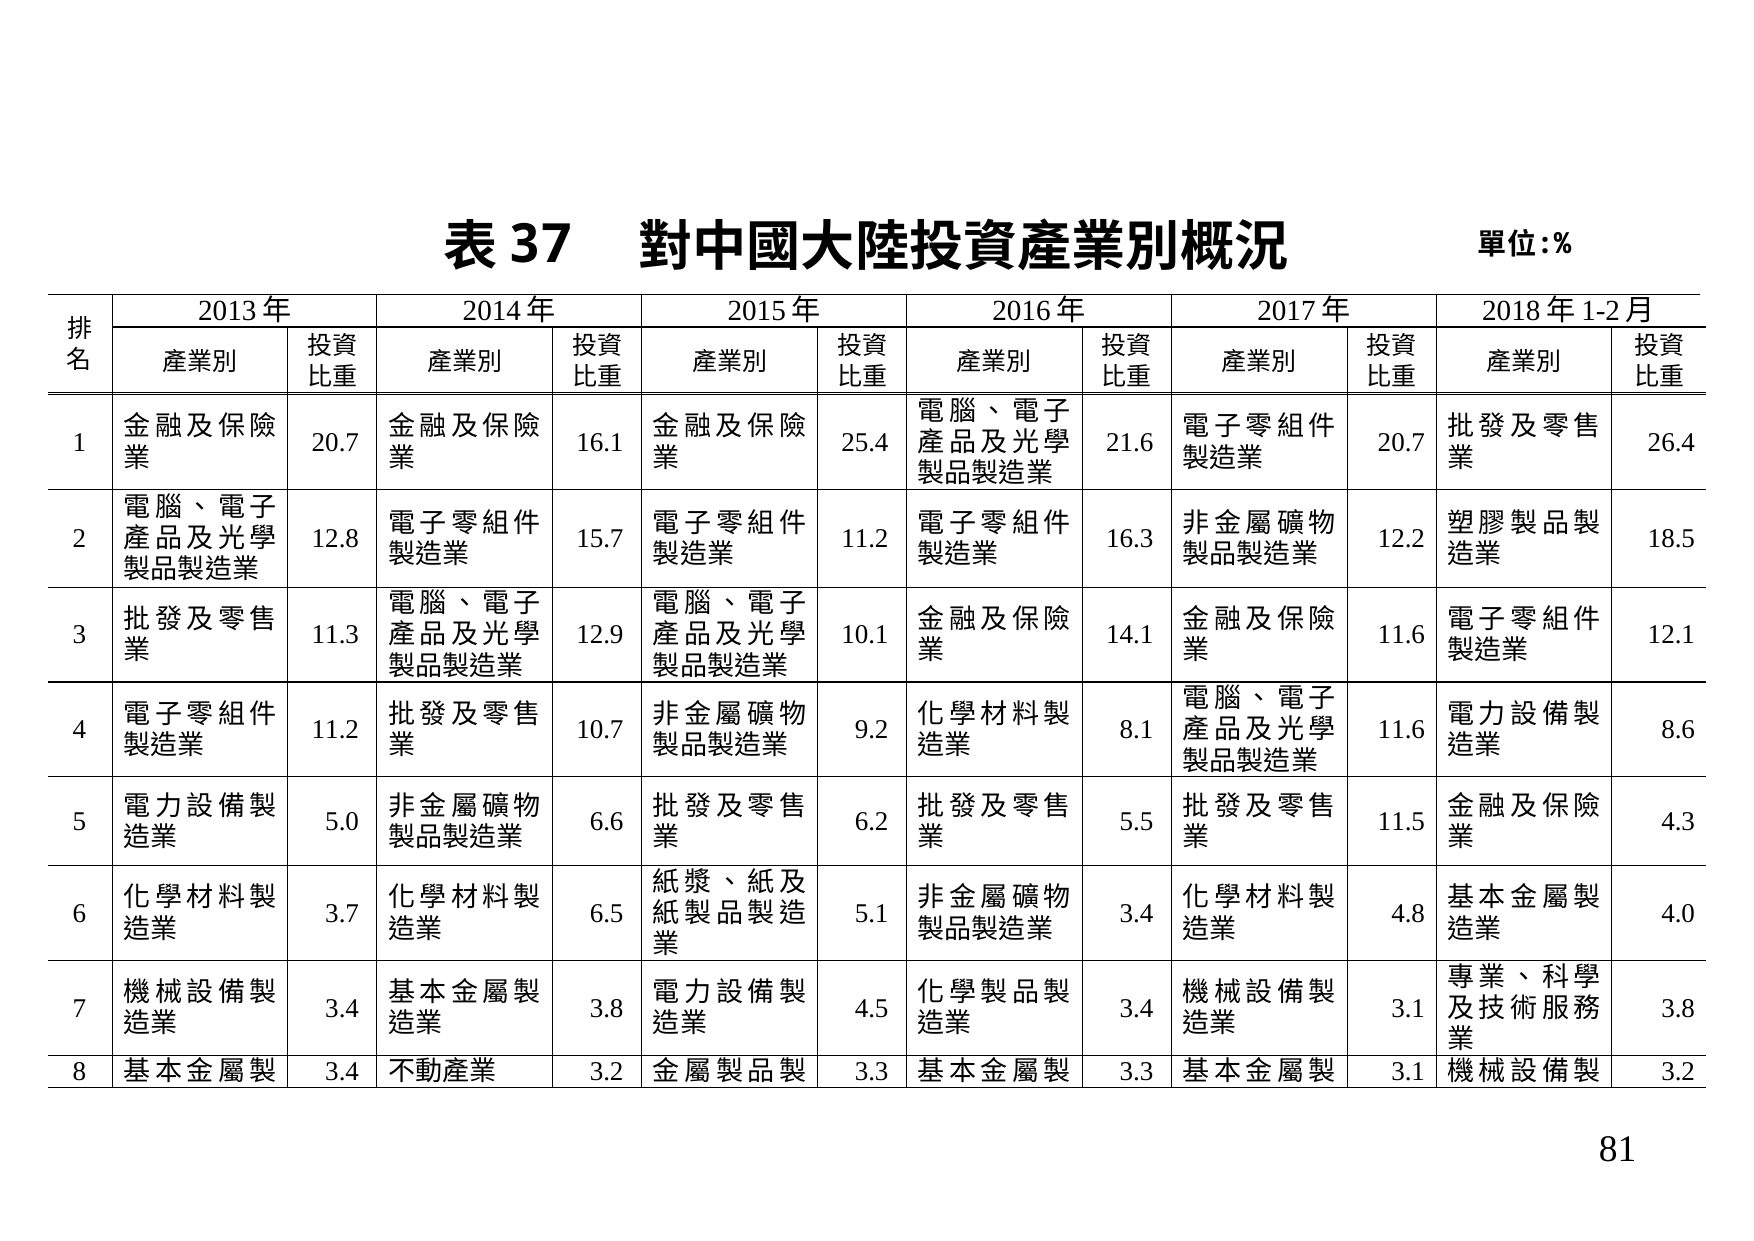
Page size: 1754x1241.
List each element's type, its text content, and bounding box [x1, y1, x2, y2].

table_cell 11.2 [288, 683, 376, 776]
table_cell 3.2 [553, 1056, 641, 1087]
table_cell 5.1 [818, 866, 906, 960]
table_cell 3.3 [1083, 1056, 1171, 1087]
table_cell 產業別 [642, 328, 817, 392]
table_cell 電力設備製造業 [1437, 683, 1611, 776]
table_cell 14.1 [1083, 588, 1171, 681]
table_cell 16.1 [553, 395, 641, 489]
table_cell 產業別 [1172, 328, 1347, 392]
table_cell 紙漿、紙及紙製品製造業 [642, 866, 817, 960]
table_cell 機械設備製造業 [113, 961, 287, 1055]
table_cell 6.2 [818, 777, 906, 865]
table_cell 化學材料製造業 [113, 866, 287, 960]
table_cell 基本金屬製造業 [1437, 866, 1611, 960]
table_cell 電腦、電子產品及光學製品製造業 [642, 588, 817, 681]
table_header 2015年 [642, 295, 906, 326]
table_cell 批發及零售業 [377, 683, 552, 776]
table_cell 10.7 [553, 683, 641, 776]
table_cell 化學材料製造業 [377, 866, 552, 960]
table_cell 基本金屬製 [907, 1056, 1082, 1087]
table_header 2016年 [907, 295, 1171, 326]
table_header 2014年 [377, 295, 641, 326]
table_cell 9.2 [818, 683, 906, 776]
table_cell 化學材料製造業 [1172, 866, 1347, 960]
table_cell 產業別 [377, 328, 552, 392]
table_cell 投資比重 [818, 328, 906, 392]
table_cell 3.4 [1083, 961, 1171, 1055]
table_cell 3 [48, 588, 112, 681]
table_header 2013年 [113, 295, 376, 326]
table_cell 5.0 [288, 777, 376, 865]
table_cell 3.7 [288, 866, 376, 960]
table_cell 投資比重 [1083, 328, 1171, 392]
table_cell 基本金屬製 [1172, 1056, 1347, 1087]
table_cell 電子零組件製造業 [642, 490, 817, 587]
table_cell 2 [48, 490, 112, 587]
table_cell 4.3 [1612, 777, 1706, 865]
table_cell 4 [48, 683, 112, 776]
table_cell 11.5 [1348, 777, 1436, 865]
table_cell 10.1 [818, 588, 906, 681]
table_cell 基本金屬製 [113, 1056, 287, 1087]
table_cell 3.8 [553, 961, 641, 1055]
table_cell 11.3 [288, 588, 376, 681]
table_cell 8.6 [1612, 683, 1706, 776]
table_cell 化學製品製造業 [907, 961, 1082, 1055]
table_header 排名 [48, 295, 112, 392]
table_cell 產業別 [1437, 328, 1611, 392]
table_cell 5.5 [1083, 777, 1171, 865]
table_cell 6 [48, 866, 112, 960]
table_cell 20.7 [288, 395, 376, 489]
table_cell 非金屬礦物製品製造業 [907, 866, 1082, 960]
table_cell 金融及保險業 [113, 395, 287, 489]
table_cell 化學材料製造業 [907, 683, 1082, 776]
table_cell 12.1 [1612, 588, 1706, 681]
table_cell 投資比重 [553, 328, 641, 392]
table_cell 機械設備製 [1437, 1056, 1611, 1087]
table_cell 電子零組件製造業 [377, 490, 552, 587]
table_cell 3.4 [288, 961, 376, 1055]
table_cell 3.8 [1612, 961, 1706, 1055]
table_cell 批發及零售業 [642, 777, 817, 865]
table_cell 機械設備製造業 [1172, 961, 1347, 1055]
table_cell 16.3 [1083, 490, 1171, 587]
table_cell 12.2 [1348, 490, 1436, 587]
table_cell 批發及零售業 [1437, 395, 1611, 489]
table_cell 專業、科學及技術服務業 [1437, 961, 1611, 1055]
subtitle 表37 對中國大陸投資產業別概況 單位:% [118, 169, 1636, 294]
table_cell 25.4 [818, 395, 906, 489]
table_cell 8.1 [1083, 683, 1171, 776]
table_cell 6.6 [553, 777, 641, 865]
table_cell 電腦、電子產品及光學製品製造業 [377, 588, 552, 681]
table_cell 3.4 [288, 1056, 376, 1087]
table_cell 3.1 [1348, 1056, 1436, 1087]
table_cell 15.7 [553, 490, 641, 587]
table_cell 26.4 [1612, 395, 1706, 489]
table_cell 6.5 [553, 866, 641, 960]
table_cell 7 [48, 961, 112, 1055]
table_cell 投資比重 [1348, 328, 1436, 392]
table_cell 非金屬礦物製品製造業 [377, 777, 552, 865]
table_cell 3.4 [1083, 866, 1171, 960]
table_cell 電腦、電子產品及光學製品製造業 [1172, 683, 1347, 776]
table_cell 金融及保險業 [642, 395, 817, 489]
table_cell 12.9 [553, 588, 641, 681]
table_cell 電子零組件製造業 [1437, 588, 1611, 681]
table_header [1700, 294, 1706, 326]
table_cell 金融及保險業 [1437, 777, 1611, 865]
table_cell 11.6 [1348, 683, 1436, 776]
table_cell 批發及零售業 [907, 777, 1082, 865]
table_cell 21.6 [1083, 395, 1171, 489]
table_cell 電腦、電子產品及光學製品製造業 [907, 395, 1082, 489]
table_cell 金融及保險業 [1172, 588, 1347, 681]
table_cell 金融及保險業 [907, 588, 1082, 681]
table_cell 12.8 [288, 490, 376, 587]
table_cell 8 [48, 1056, 112, 1087]
table_cell 電力設備製造業 [113, 777, 287, 865]
table_cell 18.5 [1612, 490, 1706, 587]
table_cell 金屬製品製 [642, 1056, 817, 1087]
table_header 2017年 [1172, 295, 1436, 326]
table_cell 批發及零售業 [1172, 777, 1347, 865]
table_cell 非金屬礦物製品製造業 [1172, 490, 1347, 587]
table_cell 產業別 [113, 328, 287, 392]
table_cell 投資比重 [1612, 328, 1706, 392]
table_cell 4.5 [818, 961, 906, 1055]
table_cell 4.8 [1348, 866, 1436, 960]
table_cell 產業別 [907, 328, 1082, 392]
table_cell 1 [48, 395, 112, 489]
table_cell 20.7 [1348, 395, 1436, 489]
table_cell 3.3 [818, 1056, 906, 1087]
table_cell 基本金屬製造業 [377, 961, 552, 1055]
table_header 2018年1-2月 [1437, 295, 1700, 326]
table_cell 11.6 [1348, 588, 1436, 681]
table_cell 不動產業 [377, 1056, 552, 1087]
table_cell 投資比重 [288, 328, 376, 392]
table_cell 3.2 [1612, 1056, 1706, 1087]
table_cell 塑膠製品製造業 [1437, 490, 1611, 587]
table_cell 非金屬礦物製品製造業 [642, 683, 817, 776]
table_cell 電子零組件製造業 [113, 683, 287, 776]
table_cell 4.0 [1612, 866, 1706, 960]
table_cell 電力設備製造業 [642, 961, 817, 1055]
table_cell 5 [48, 777, 112, 865]
table_cell 11.2 [818, 490, 906, 587]
table_cell 電子零組件製造業 [907, 490, 1082, 587]
table_cell 電腦、電子產品及光學製品製造業 [113, 490, 287, 587]
table_cell 3.1 [1348, 961, 1436, 1055]
table_cell 金融及保險業 [377, 395, 552, 489]
table_cell 批發及零售業 [113, 588, 287, 681]
table_cell 電子零組件製造業 [1172, 395, 1347, 489]
